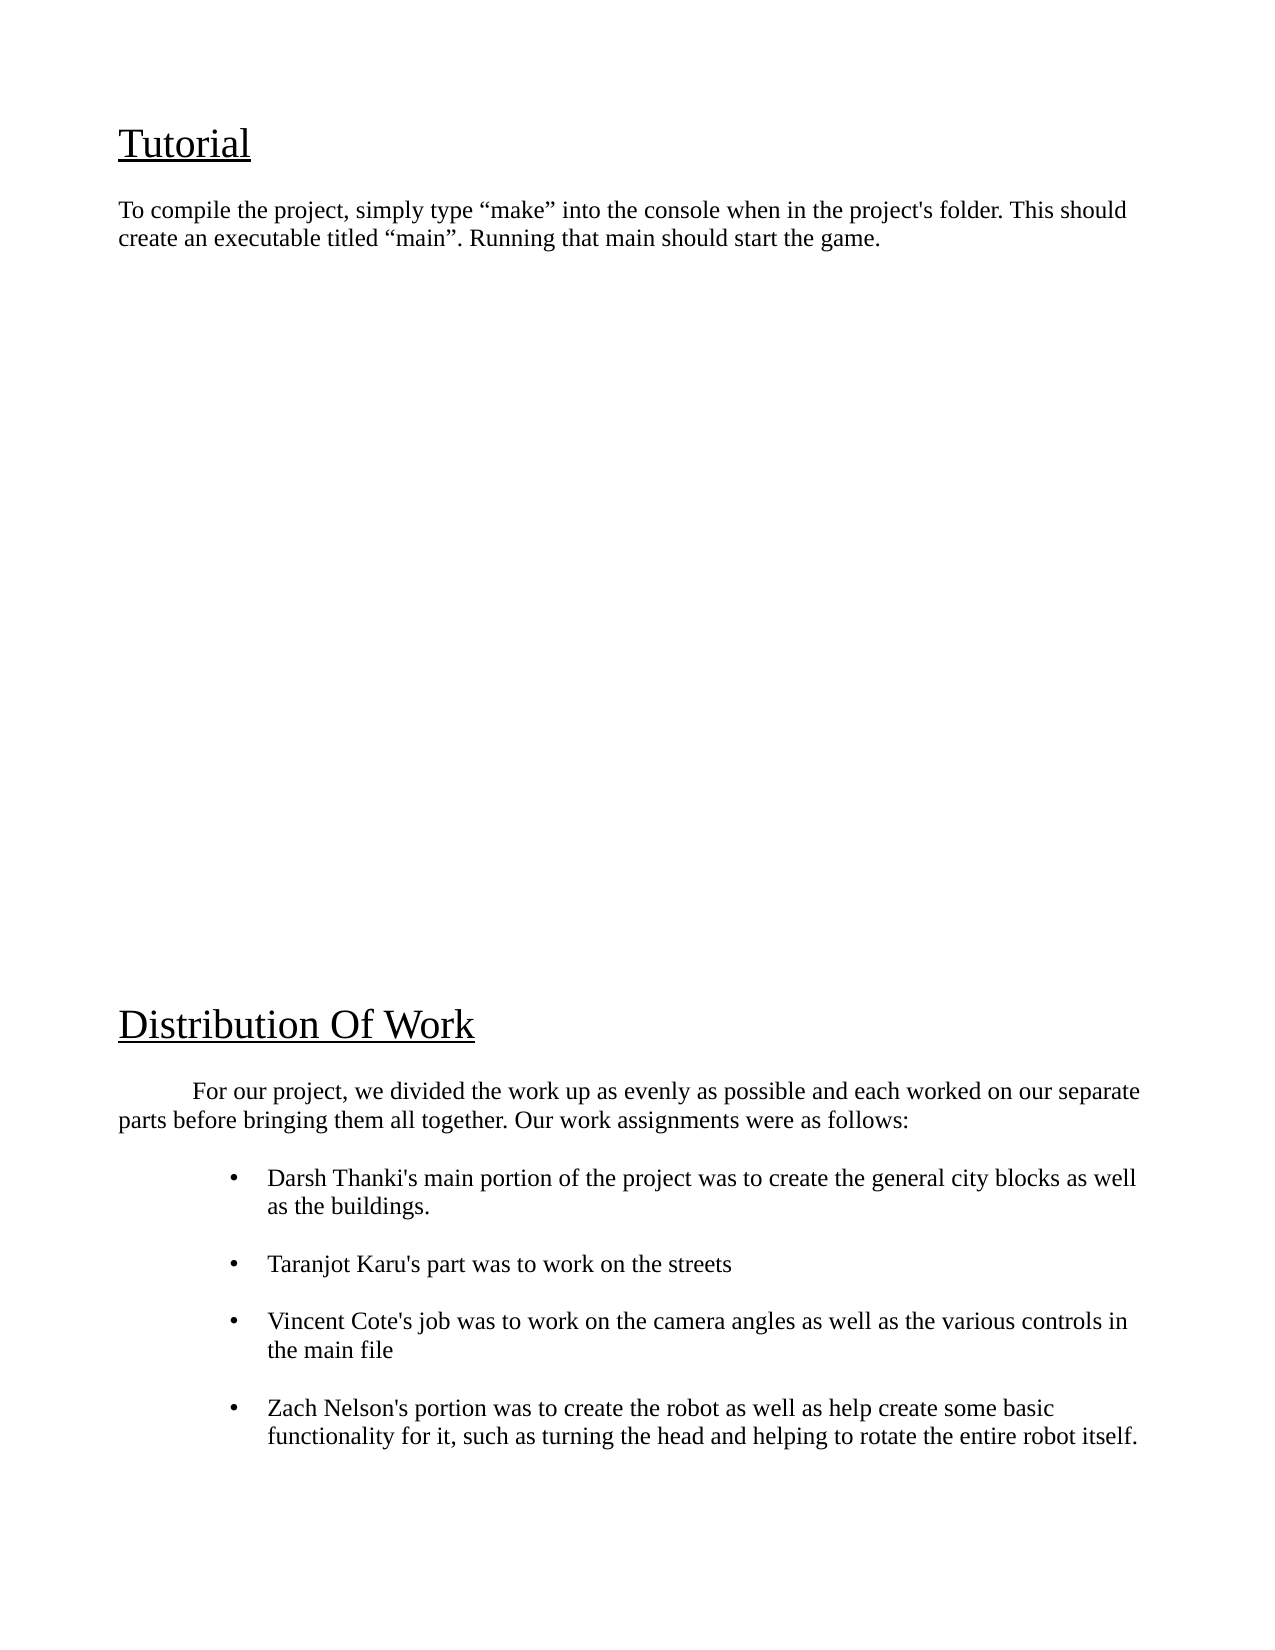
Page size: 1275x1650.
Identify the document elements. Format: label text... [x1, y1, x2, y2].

list Zach Nelson's portion was to create the robot as well as help create some basic functionality for it, such as turning the head and helping to rotate the entire robot itself. [229, 1393, 1157, 1450]
list Taranjot Karu's part was to work on the streets [229, 1249, 1157, 1278]
text Distribution Of Work [118, 1000, 1157, 1048]
list Darsh Thanki's main portion of the project was to create the general city blocks as well as the buildings. [229, 1163, 1157, 1220]
text For our project, we divided the work up as evenly as possible and each worked on our separate parts before bringing them all together. Our work assignments were as follows: [118, 1076, 1157, 1134]
text To compile the project, simply type “make” into the console when in the project's folder. This should create an executable titled “main”. Running that main should start the game. [118, 195, 1157, 252]
list Vincent Cote's job was to work on the camera angles as well as the various controls in the main file [229, 1306, 1157, 1364]
text Tutorial [118, 118, 1157, 166]
